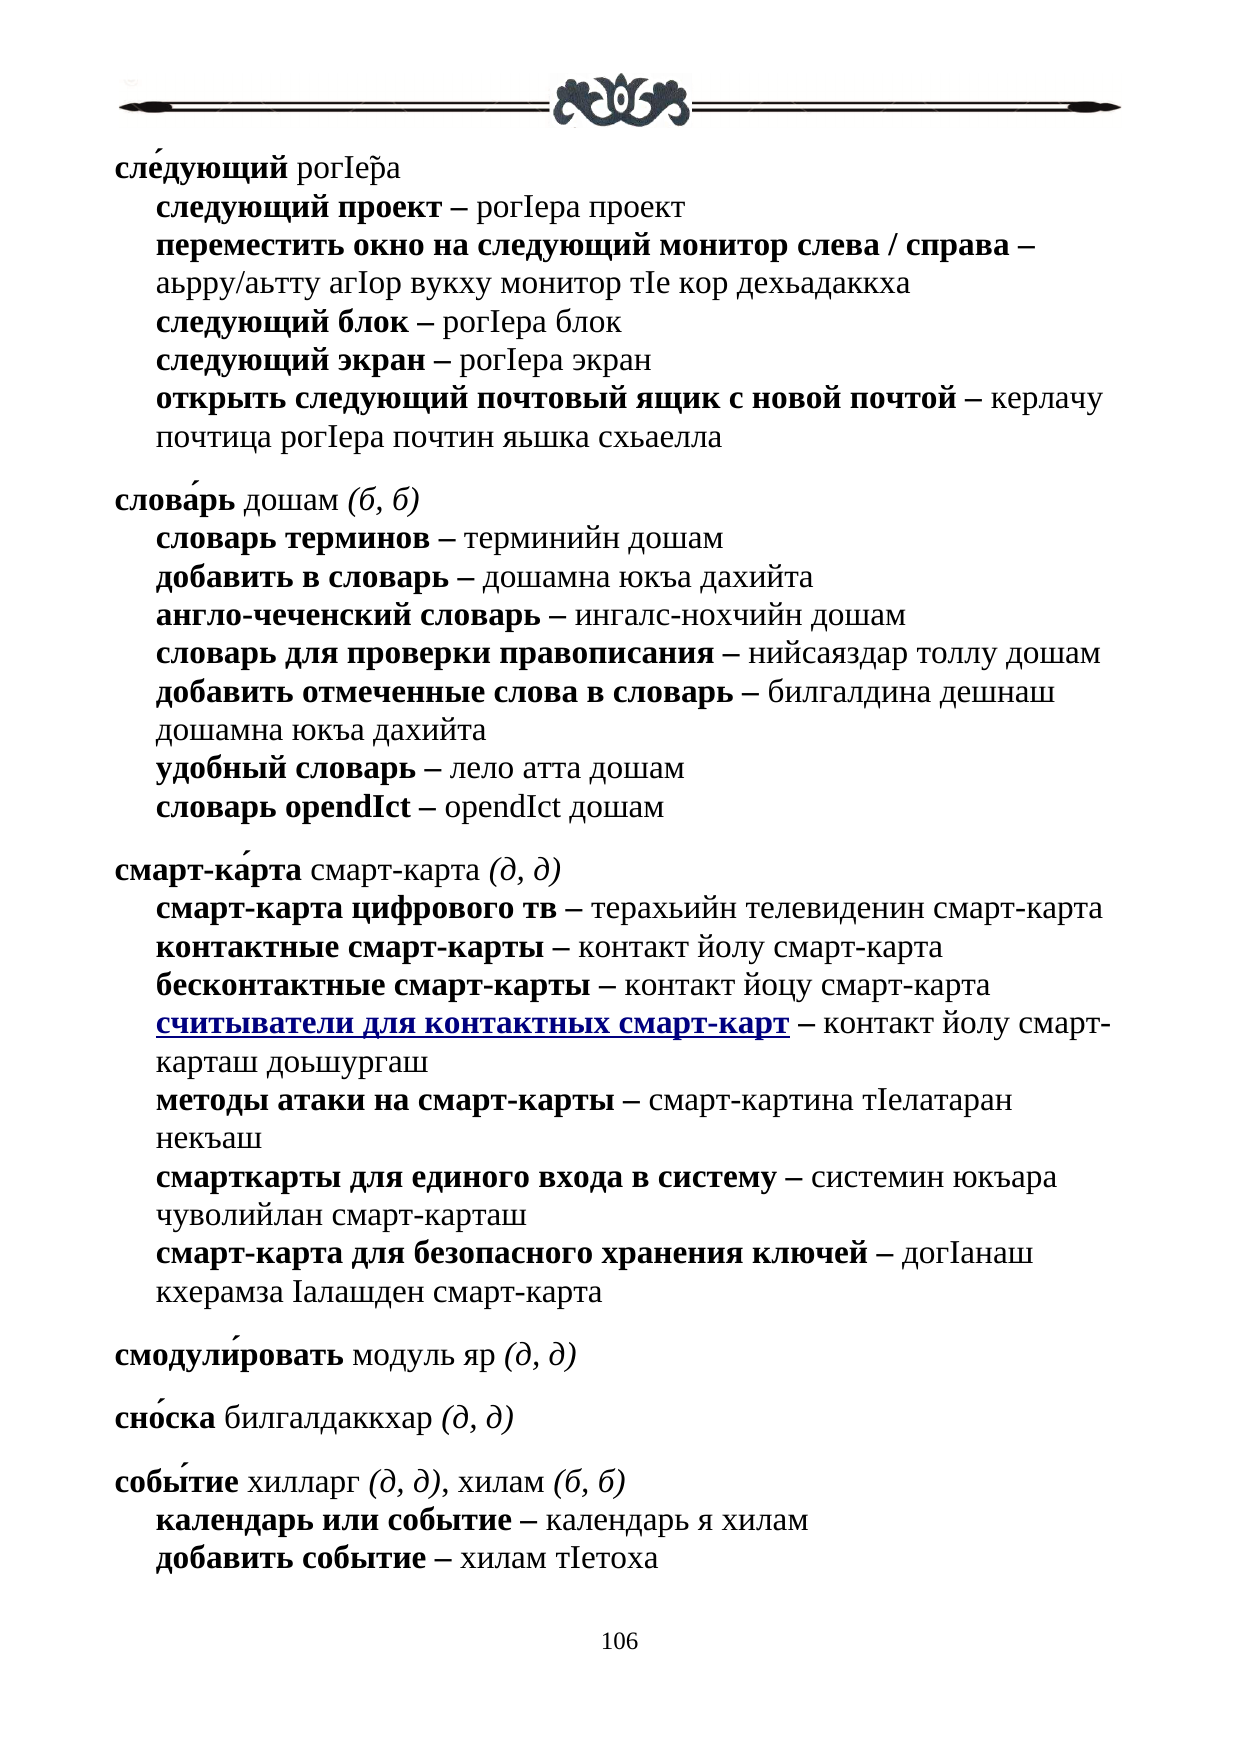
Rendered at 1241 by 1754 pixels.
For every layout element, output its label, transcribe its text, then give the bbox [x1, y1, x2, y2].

text сно́ска билгалдаккхар (д, д) [114, 1398, 1122, 1436]
text сле́дующий рогIе̃ра следующий проект – рогIера проект переместить окно на следующий монитор слева / справа – аьрру/аьтту агIор вукху монитор тIе кор дехьадаккха следующий блок – рогIера блок следующий экран – рогIера экран открыть следующий почтовый ящик с новой почтой – керлачу почтица рогIера почтин яьшка схьаелла [114, 148, 1122, 454]
text смодули́ровать модуль яр (д, д) [114, 1334, 1122, 1373]
text смарт-ка́рта смарт-карта (д, д) смарт-карта цифрового тв – терахьийн телевиденин смарт-карта контактные смарт-карты – контакт йолу смарт-карта бесконтактные смарт-карты – контакт йоцу смарт-карта считыватели для контактных смарт-карт – контакт йолу смарт-карташ доьшургаш методы атаки на смарт-карты – смарт-картина тIелатаран некъаш смарткарты для единого входа в систему – системин юкъара чуволийлан смарт-карташ смарт-карта для безопасного хранения ключей – догIанаш кхерамза Iалашден смарт-карта [114, 849, 1122, 1309]
text собы́тие хилларг (д, д), хилам (б, б) календарь или событие – календарь я хилам добавить событие – хилам тIетоха [114, 1461, 1122, 1576]
text слова́рь дошам (б, б) словарь терминов – терминийн дошам добавить в словарь – дошамна юкъа дахийта англо-чеченский словарь – ингалс-нохчийн дошам словарь для проверки правописания – нийсаяздар толлу дошам добавить отмеченные слова в словарь – билгалдина дешнаш дошамна юкъа дахийта удобный словарь – лело атта дошам словарь opendIct – opendIct дошам [114, 479, 1122, 824]
